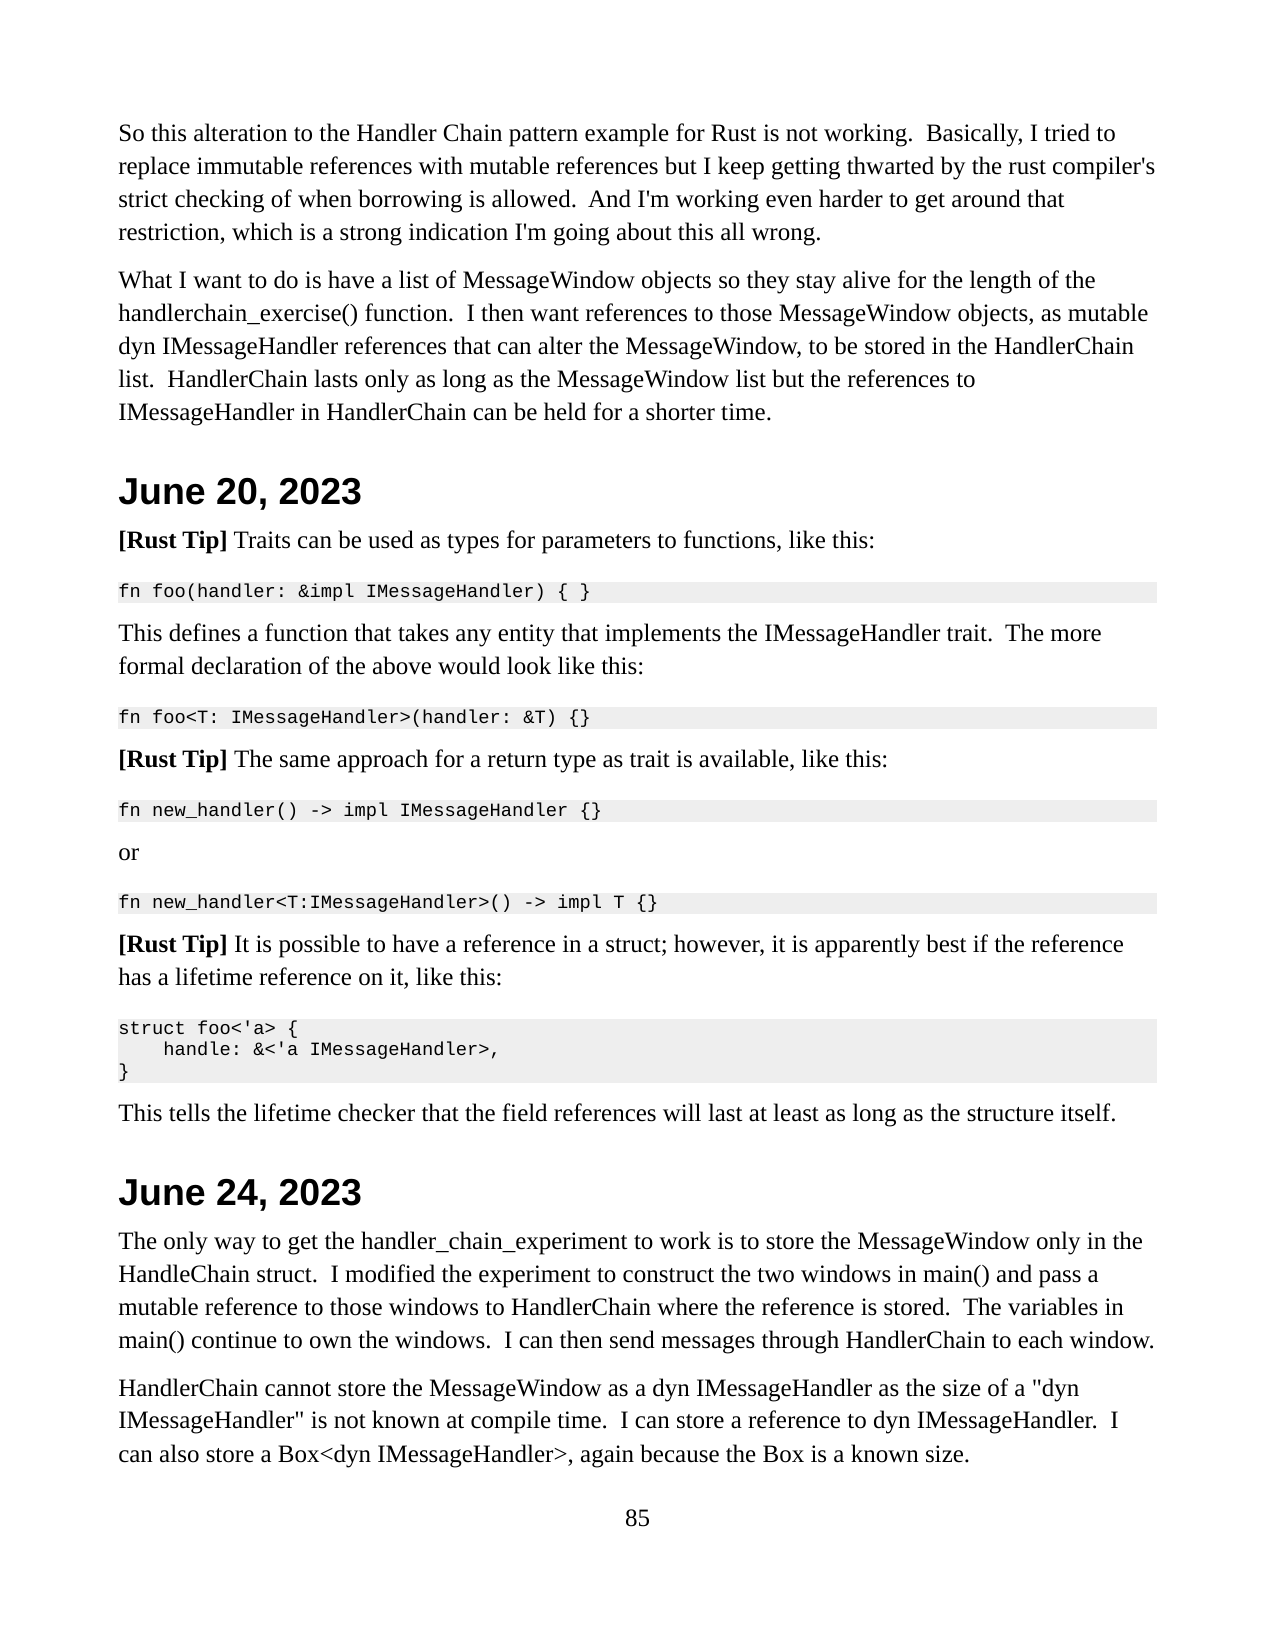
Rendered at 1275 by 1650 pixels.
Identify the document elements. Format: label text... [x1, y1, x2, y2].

text or [118, 837, 1157, 865]
text [Rust Tip] The same approach for a return type as trait is available, like this: [118, 744, 1157, 772]
text [Rust Tip] Traits can be used as types for parameters to functions, like this: [118, 525, 1157, 554]
text fn new_handler() -> impl IMessageHandler {} [118, 800, 1157, 822]
text fn foo(handler: &impl IMessageHandler) { } [118, 582, 1157, 603]
text What I want to do is have a list of MessageWindow objects so they stay alive for the length of the handlerchain_exercise() function. I then want references to those MessageWindow objects, as mutable dyn IMessageHandler references that can alter the MessageWindow, to be stored in the HandlerChain list. HandlerChain lasts only as long as the MessageWindow list but the references to IMessageHandler in HandlerChain can be held for a shorter time. [118, 265, 1157, 426]
text fn foo<T: IMessageHandler>(handler: &T) {} [118, 707, 1157, 729]
text This defines a function that takes any entity that implements the IMessageHandler trait. The more formal declaration of the above would look like this: [118, 618, 1157, 680]
text HandlerChain cannot store the MessageWindow as a dyn IMessageHandler as the size of a "dyn IMessageHandler" is not known at compile time. I can store a reference to dyn IMessageHandler. I can also store a Box<dyn IMessageHandler>, again because the Box is a known size. [118, 1373, 1157, 1467]
text The only way to get the handler_chain_experiment to work is to store the MessageWindow only in the HandleChain struct. I modified the experiment to construct the two windows in main() and pass a mutable reference to those windows to HandlerChain where the reference is stored. The variables in main() continue to own the windows. I can then send messages through HandlerChain to each window. [118, 1226, 1157, 1354]
subtitle June 24, 2023 [118, 1170, 1157, 1213]
text handle: &<'a IMessageHandler>, [118, 1040, 1157, 1061]
text So this alteration to the Handler Chain pattern example for Rust is not working. Basically, I tried to replace immutable references with mutable references but I keep getting thwarted by the rust compiler's strict checking of when borrowing is allowed. And I'm working even harder to get around that restriction, which is a strong indication I'm going about this all wrong. [118, 118, 1157, 246]
text [Rust Tip] It is possible to have a reference in a struct; however, it is apparently best if the reference has a lifetime reference on it, like this: [118, 929, 1157, 991]
text } [118, 1061, 1157, 1083]
text struct foo<'a> { [118, 1019, 1157, 1040]
text fn new_handler<T:IMessageHandler>() -> impl T {} [118, 893, 1157, 914]
subtitle June 20, 2023 [118, 469, 1157, 513]
text This tells the lifetime checker that the field references will last at least as long as the structure itself. [118, 1098, 1157, 1126]
